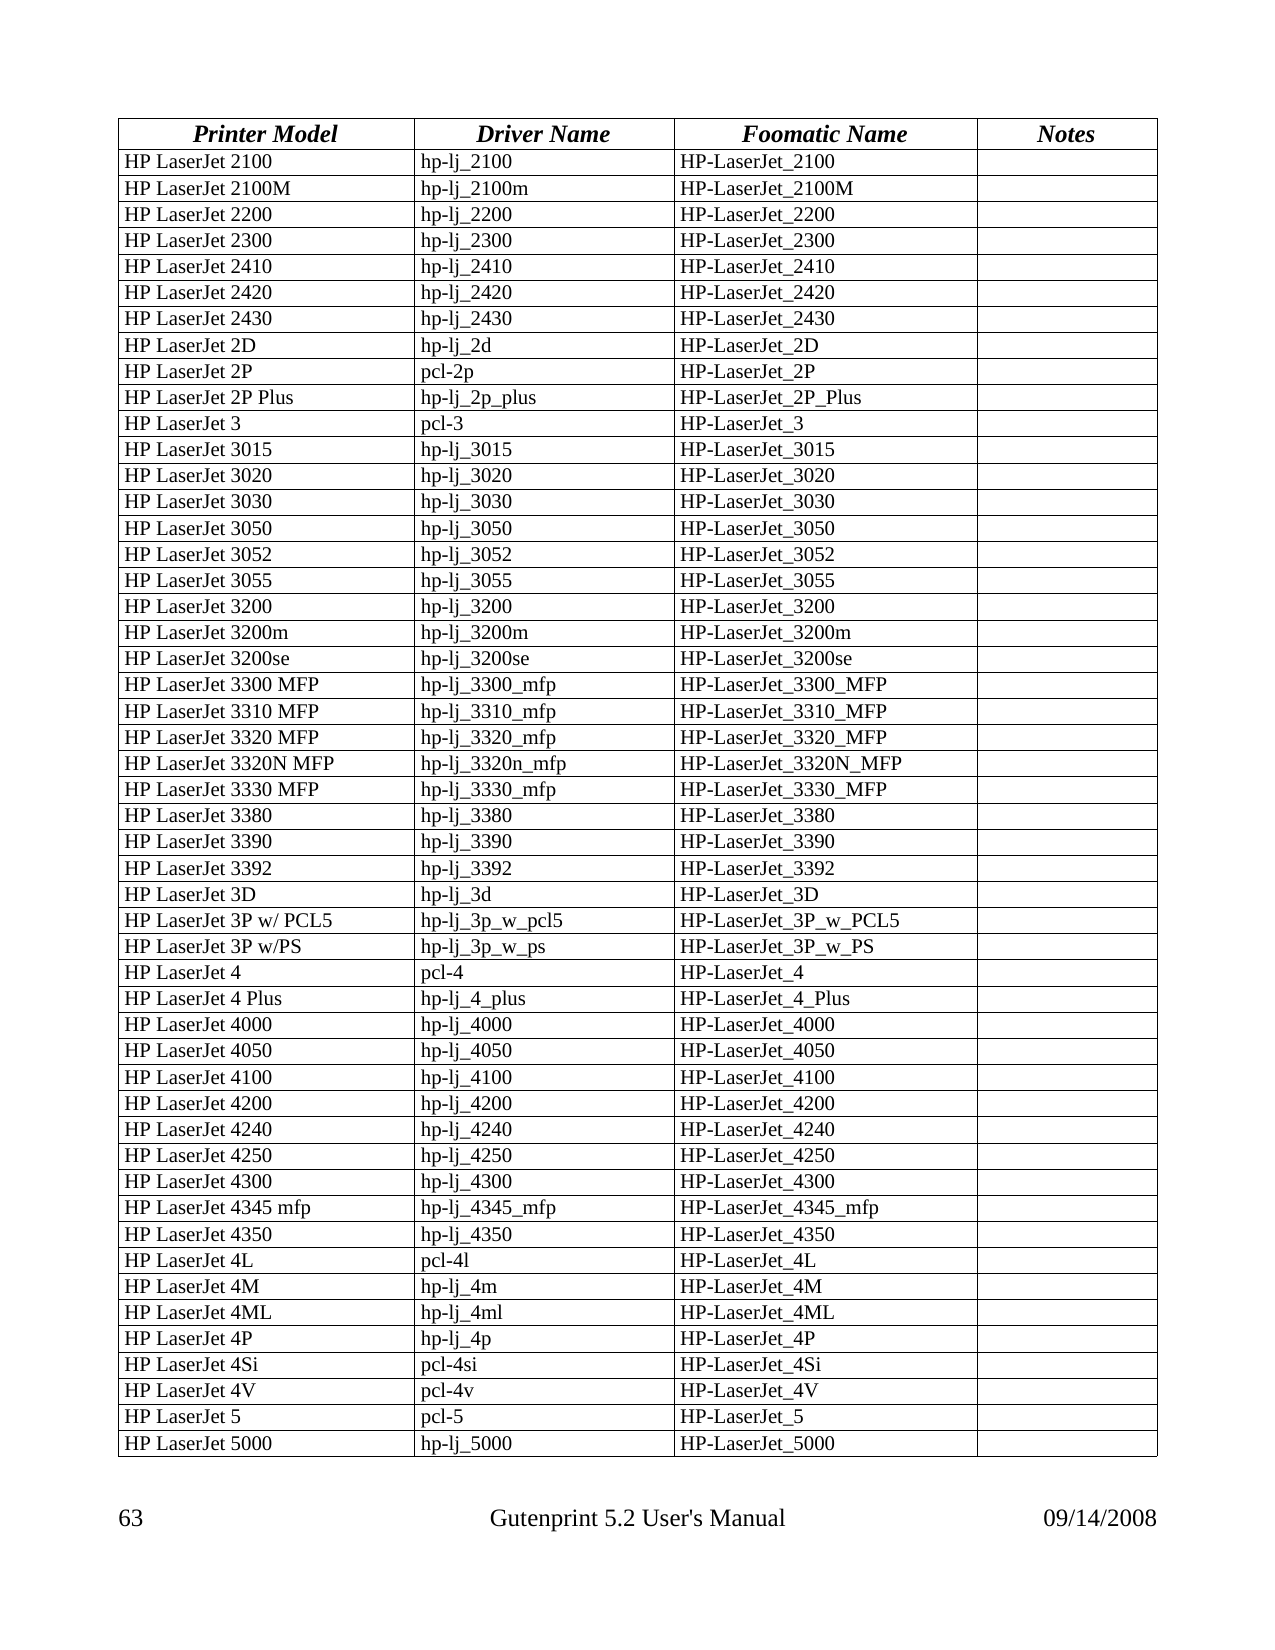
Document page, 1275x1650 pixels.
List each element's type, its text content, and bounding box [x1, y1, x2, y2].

table_cell HP LaserJet 3 [119, 411, 414, 436]
table_cell hp-lj_3200m [415, 621, 674, 646]
table_cell HP LaserJet 2430 [119, 307, 414, 332]
table_cell HP-LaserJet_4 [675, 960, 977, 986]
table_cell hp-lj_4350 [415, 1222, 674, 1247]
table_cell hp-lj_3320_mfp [415, 725, 674, 750]
table_cell [978, 150, 1157, 175]
table_cell HP LaserJet 3P w/PS [119, 934, 414, 959]
table_cell hp-lj_2430 [415, 307, 674, 332]
table_cell [978, 777, 1157, 802]
table_cell [978, 281, 1157, 306]
table_cell hp-lj_3392 [415, 856, 674, 881]
table_cell HP LaserJet 3310 MFP [119, 699, 414, 724]
table_cell [978, 804, 1157, 829]
table_cell [978, 621, 1157, 646]
table_cell hp-lj_2p_plus [415, 385, 674, 410]
table_cell HP-LaserJet_4300 [675, 1170, 977, 1195]
table_cell hp-lj_4m [415, 1274, 674, 1299]
table_cell [978, 1274, 1157, 1299]
table_cell HP LaserJet 4 [119, 960, 414, 986]
table_cell HP LaserJet 4P [119, 1326, 414, 1352]
table_cell HP LaserJet 4350 [119, 1222, 414, 1247]
table_cell HP-LaserJet_3030 [675, 490, 977, 515]
table_cell HP LaserJet 4L [119, 1248, 414, 1273]
table_cell HP-LaserJet_3320_MFP [675, 725, 977, 750]
table_cell HP-LaserJet_4350 [675, 1222, 977, 1247]
table_cell hp-lj_3050 [415, 516, 674, 541]
table_cell HP LaserJet 4250 [119, 1144, 414, 1168]
table_cell [978, 1405, 1157, 1430]
table_cell HP-LaserJet_3200 [675, 594, 977, 619]
table_cell HP-LaserJet_3015 [675, 437, 977, 463]
table_cell [978, 542, 1157, 567]
table_cell HP LaserJet 2420 [119, 281, 414, 306]
table_cell HP-LaserJet_3P_w_PCL5 [675, 908, 977, 933]
table_cell [978, 856, 1157, 881]
table_cell HP LaserJet 3015 [119, 437, 414, 463]
table_cell HP LaserJet 3200 [119, 594, 414, 619]
table_cell HP-LaserJet_3300_MFP [675, 673, 977, 698]
table_cell hp-lj_3030 [415, 490, 674, 515]
table_cell hp-lj_4240 [415, 1117, 674, 1142]
table_cell HP LaserJet 3055 [119, 568, 414, 593]
table_cell [978, 333, 1157, 358]
table_header Notes [978, 119, 1157, 149]
table_cell HP-LaserJet_3380 [675, 804, 977, 829]
table_cell HP LaserJet 3300 MFP [119, 673, 414, 698]
table_cell HP-LaserJet_3200m [675, 621, 977, 646]
table_cell [978, 1091, 1157, 1116]
table_cell [978, 960, 1157, 986]
table_cell HP LaserJet 3390 [119, 830, 414, 855]
table_cell [978, 1170, 1157, 1195]
table_cell HP-LaserJet_4ML [675, 1300, 977, 1325]
table_cell HP LaserJet 2410 [119, 255, 414, 279]
table_cell HP LaserJet 4100 [119, 1065, 414, 1090]
table_cell [978, 490, 1157, 515]
table_cell HP LaserJet 5000 [119, 1431, 414, 1456]
table_cell HP LaserJet 3380 [119, 804, 414, 829]
table_cell HP-LaserJet_4Si [675, 1353, 977, 1378]
table_cell hp-lj_4050 [415, 1039, 674, 1064]
table_cell HP-LaserJet_4100 [675, 1065, 977, 1090]
table_cell HP-LaserJet_3200se [675, 647, 977, 672]
table_cell HP-LaserJet_2420 [675, 281, 977, 306]
table_cell HP-LaserJet_4P [675, 1326, 977, 1352]
table_cell [978, 908, 1157, 933]
table_cell HP-LaserJet_4L [675, 1248, 977, 1273]
table_cell hp-lj_3200se [415, 647, 674, 672]
table_cell hp-lj_4000 [415, 1013, 674, 1038]
table_cell HP LaserJet 4240 [119, 1117, 414, 1142]
table_cell HP LaserJet 4M [119, 1274, 414, 1299]
table_cell HP-LaserJet_3050 [675, 516, 977, 541]
table_cell [978, 437, 1157, 463]
table_cell HP LaserJet 3320N MFP [119, 751, 414, 776]
table_cell HP LaserJet 3020 [119, 464, 414, 489]
table_cell HP-LaserJet_2D [675, 333, 977, 358]
table_cell [978, 1431, 1157, 1456]
table_cell [978, 725, 1157, 750]
table_cell HP LaserJet 4V [119, 1379, 414, 1404]
table_cell hp-lj_4_plus [415, 987, 674, 1012]
table_cell [978, 516, 1157, 541]
table_cell HP-LaserJet_3D [675, 882, 977, 907]
table_cell HP LaserJet 2P Plus [119, 385, 414, 410]
table_cell [978, 594, 1157, 619]
table_cell hp-lj_3390 [415, 830, 674, 855]
table_cell hp-lj_4p [415, 1326, 674, 1352]
table_cell HP LaserJet 4Si [119, 1353, 414, 1378]
table_cell hp-lj_2300 [415, 228, 674, 253]
table_cell hp-lj_3052 [415, 542, 674, 567]
table_cell HP-LaserJet_4M [675, 1274, 977, 1299]
table_cell HP LaserJet 3330 MFP [119, 777, 414, 802]
table_cell hp-lj_3300_mfp [415, 673, 674, 698]
table_cell HP LaserJet 5 [119, 1405, 414, 1430]
table_cell HP-LaserJet_5000 [675, 1431, 977, 1456]
table_cell HP-LaserJet_2100M [675, 176, 977, 201]
table_cell [978, 751, 1157, 776]
table_cell pcl-4v [415, 1379, 674, 1404]
table_cell HP LaserJet 2D [119, 333, 414, 358]
table_cell [978, 228, 1157, 253]
table_cell HP-LaserJet_4V [675, 1379, 977, 1404]
table_cell pcl-3 [415, 411, 674, 436]
table_cell HP LaserJet 3P w/ PCL5 [119, 908, 414, 933]
table_cell hp-lj_3p_w_ps [415, 934, 674, 959]
table_cell HP-LaserJet_4345_mfp [675, 1196, 977, 1221]
table_cell pcl-4si [415, 1353, 674, 1378]
table_cell [978, 830, 1157, 855]
table_cell [978, 987, 1157, 1012]
table_cell HP LaserJet 3392 [119, 856, 414, 881]
table_cell pcl-5 [415, 1405, 674, 1430]
table_cell [978, 464, 1157, 489]
table_cell hp-lj_4250 [415, 1144, 674, 1168]
table_cell HP-LaserJet_3052 [675, 542, 977, 567]
table_cell hp-lj_3330_mfp [415, 777, 674, 802]
table_cell HP-LaserJet_2430 [675, 307, 977, 332]
table_cell hp-lj_3200 [415, 594, 674, 619]
table_cell HP LaserJet 4050 [119, 1039, 414, 1064]
table_cell hp-lj_3p_w_pcl5 [415, 908, 674, 933]
table_cell HP-LaserJet_3020 [675, 464, 977, 489]
table_cell [978, 1248, 1157, 1273]
table_cell hp-lj_4100 [415, 1065, 674, 1090]
table_header Printer Model [119, 119, 414, 149]
table_cell HP LaserJet 3052 [119, 542, 414, 567]
table_cell HP-LaserJet_5 [675, 1405, 977, 1430]
table_cell [978, 307, 1157, 332]
table_cell HP-LaserJet_3320N_MFP [675, 751, 977, 776]
table_cell [978, 1065, 1157, 1090]
table_cell pcl-2p [415, 359, 674, 384]
table_cell HP LaserJet 3320 MFP [119, 725, 414, 750]
table_cell HP-LaserJet_3310_MFP [675, 699, 977, 724]
table_cell [978, 359, 1157, 384]
table_cell hp-lj_2100 [415, 150, 674, 175]
table_cell HP LaserJet 4300 [119, 1170, 414, 1195]
table_cell HP-LaserJet_2P_Plus [675, 385, 977, 410]
table_cell HP LaserJet 3200m [119, 621, 414, 646]
table_cell HP LaserJet 2100 [119, 150, 414, 175]
table_cell HP LaserJet 3030 [119, 490, 414, 515]
table_cell [978, 385, 1157, 410]
table_cell [978, 1222, 1157, 1247]
table_cell HP LaserJet 4ML [119, 1300, 414, 1325]
table_cell [978, 882, 1157, 907]
table_cell HP LaserJet 2P [119, 359, 414, 384]
table_cell [978, 1013, 1157, 1038]
table_cell [978, 1379, 1157, 1404]
table_cell pcl-4 [415, 960, 674, 986]
table_cell HP-LaserJet_3P_w_PS [675, 934, 977, 959]
table_cell [978, 1326, 1157, 1352]
table_cell [978, 1039, 1157, 1064]
table_cell [978, 1117, 1157, 1142]
table_cell hp-lj_2420 [415, 281, 674, 306]
table_cell hp-lj_3055 [415, 568, 674, 593]
table_header Driver Name [415, 119, 674, 149]
table_cell HP LaserJet 3D [119, 882, 414, 907]
table_cell hp-lj_2d [415, 333, 674, 358]
table_cell [978, 1353, 1157, 1378]
table_cell HP-LaserJet_2300 [675, 228, 977, 253]
table_cell pcl-4l [415, 1248, 674, 1273]
table_cell HP LaserJet 3050 [119, 516, 414, 541]
table_cell HP-LaserJet_3055 [675, 568, 977, 593]
table_cell HP LaserJet 3200se [119, 647, 414, 672]
table_cell hp-lj_2100m [415, 176, 674, 201]
table_cell hp-lj_3020 [415, 464, 674, 489]
table_cell HP-LaserJet_4250 [675, 1144, 977, 1168]
table_cell HP LaserJet 4200 [119, 1091, 414, 1116]
table_cell HP-LaserJet_4200 [675, 1091, 977, 1116]
table_cell [978, 176, 1157, 201]
table_cell HP LaserJet 2200 [119, 202, 414, 227]
table_cell [978, 673, 1157, 698]
table_cell [978, 1196, 1157, 1221]
table_cell HP-LaserJet_2100 [675, 150, 977, 175]
table_cell hp-lj_4300 [415, 1170, 674, 1195]
table_cell hp-lj_5000 [415, 1431, 674, 1456]
table_cell HP LaserJet 2300 [119, 228, 414, 253]
table_cell HP-LaserJet_2200 [675, 202, 977, 227]
table_cell [978, 647, 1157, 672]
table_cell [978, 411, 1157, 436]
table_cell [978, 1144, 1157, 1168]
table_cell HP-LaserJet_2P [675, 359, 977, 384]
table_cell [978, 934, 1157, 959]
table_cell HP-LaserJet_3392 [675, 856, 977, 881]
table_cell hp-lj_3310_mfp [415, 699, 674, 724]
table_cell hp-lj_3015 [415, 437, 674, 463]
table_cell HP LaserJet 4 Plus [119, 987, 414, 1012]
table_cell HP-LaserJet_3390 [675, 830, 977, 855]
table_cell [978, 699, 1157, 724]
table_cell [978, 255, 1157, 279]
table_cell hp-lj_2410 [415, 255, 674, 279]
table_cell [978, 202, 1157, 227]
table_cell HP LaserJet 4000 [119, 1013, 414, 1038]
table_cell HP-LaserJet_4_Plus [675, 987, 977, 1012]
table_cell hp-lj_3320n_mfp [415, 751, 674, 776]
table_cell HP-LaserJet_2410 [675, 255, 977, 279]
table_cell [978, 568, 1157, 593]
table_header Foomatic Name [675, 119, 977, 149]
table_cell hp-lj_3380 [415, 804, 674, 829]
table_cell [978, 1300, 1157, 1325]
table_cell hp-lj_3d [415, 882, 674, 907]
table_cell hp-lj_4345_mfp [415, 1196, 674, 1221]
table_cell HP-LaserJet_4240 [675, 1117, 977, 1142]
table_cell HP-LaserJet_3 [675, 411, 977, 436]
table_cell HP-LaserJet_4050 [675, 1039, 977, 1064]
table_cell HP LaserJet 2100M [119, 176, 414, 201]
table_cell hp-lj_4ml [415, 1300, 674, 1325]
table_cell HP LaserJet 4345 mfp [119, 1196, 414, 1221]
table_cell HP-LaserJet_3330_MFP [675, 777, 977, 802]
table_cell hp-lj_4200 [415, 1091, 674, 1116]
table_cell HP-LaserJet_4000 [675, 1013, 977, 1038]
table_cell hp-lj_2200 [415, 202, 674, 227]
